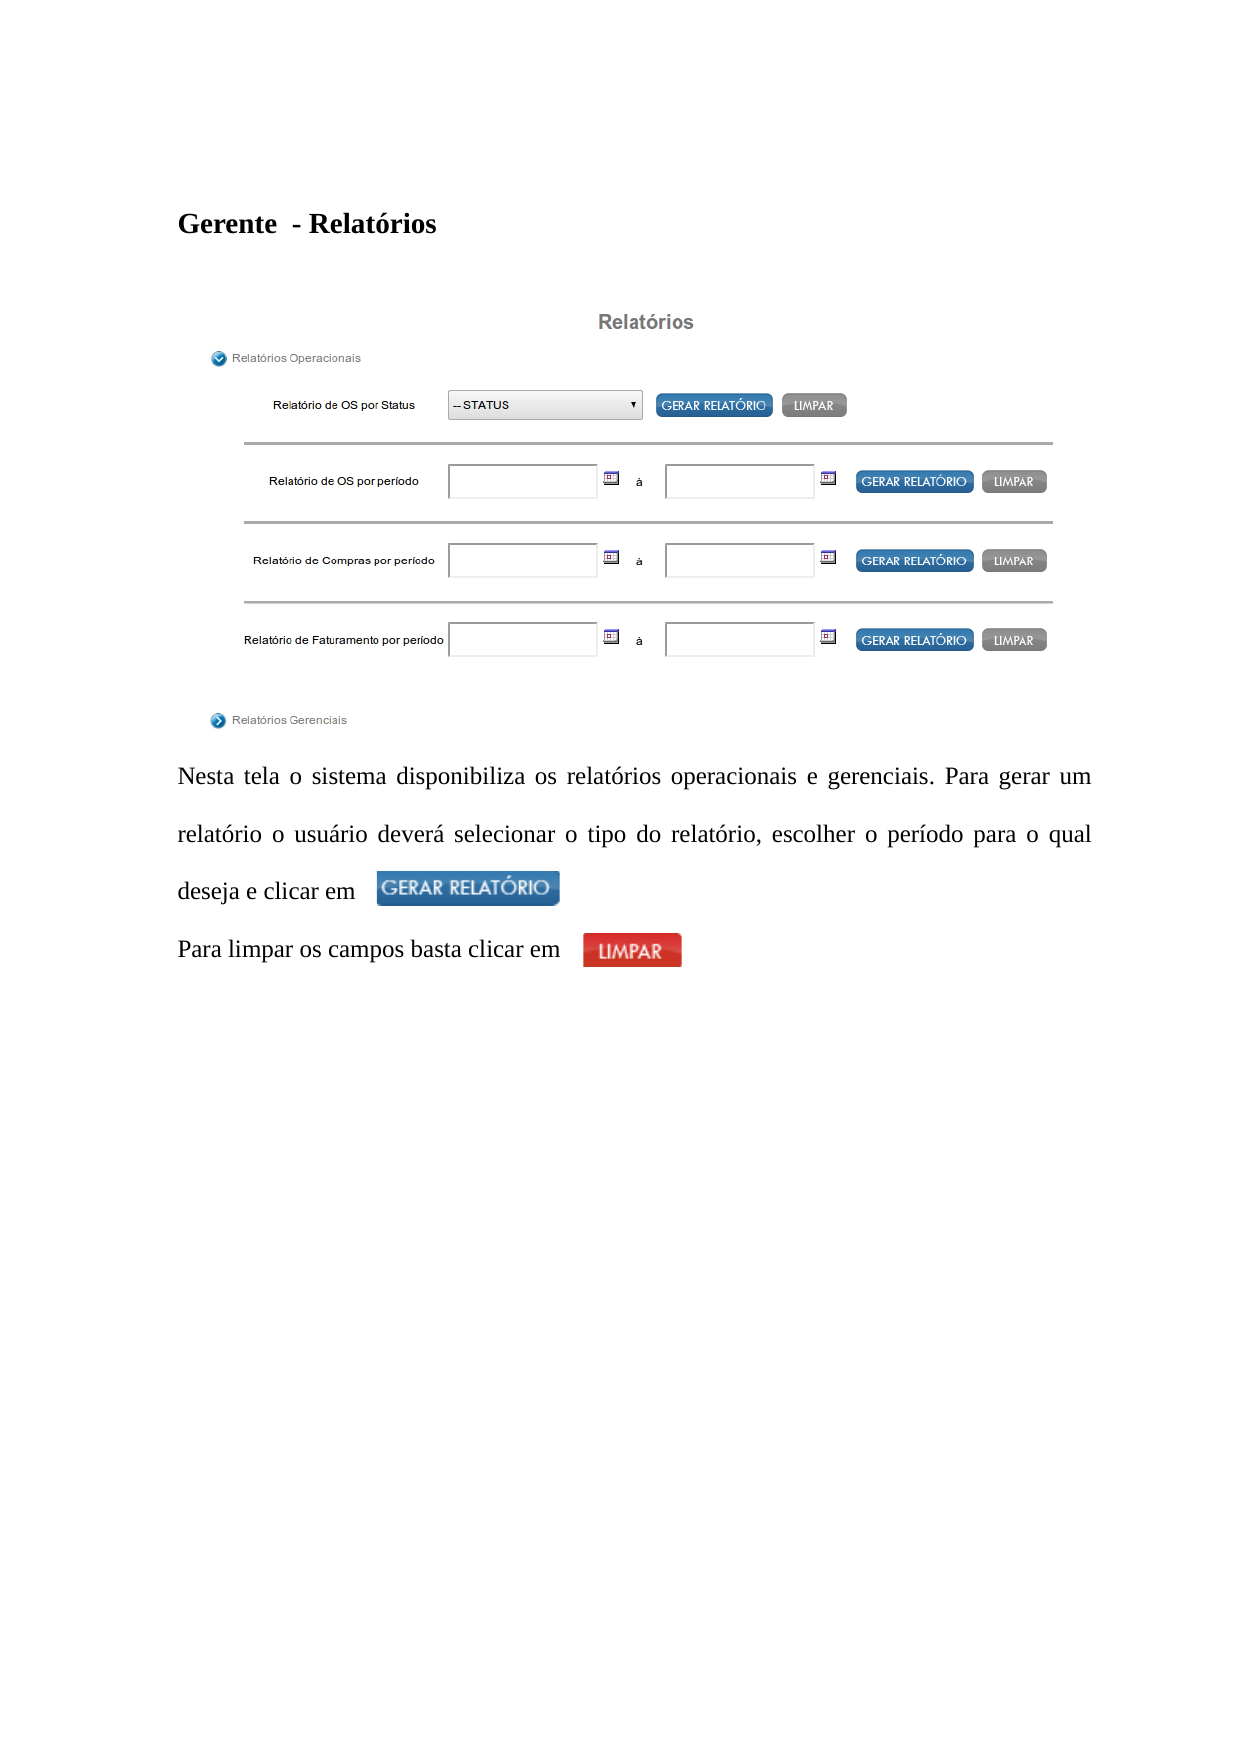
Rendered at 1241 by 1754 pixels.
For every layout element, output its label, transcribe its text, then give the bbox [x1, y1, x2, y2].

subtitle Nesta tela o sistema disponibiliza os relatórios operacionais e gerenciais. Para gerar um relatório o usuário deverá selecionar o tipo do relatório, escolher o período para o qual deseja e clicar em [177, 303, 1092, 905]
picture [204, 303, 1065, 733]
subtitle Para limpar os campos basta clicar em [177, 934, 583, 962]
picture [583, 933, 682, 967]
subtitle Gerente - Relatórios [177, 207, 1092, 240]
subtitle [682, 934, 1092, 962]
picture [376, 871, 560, 906]
